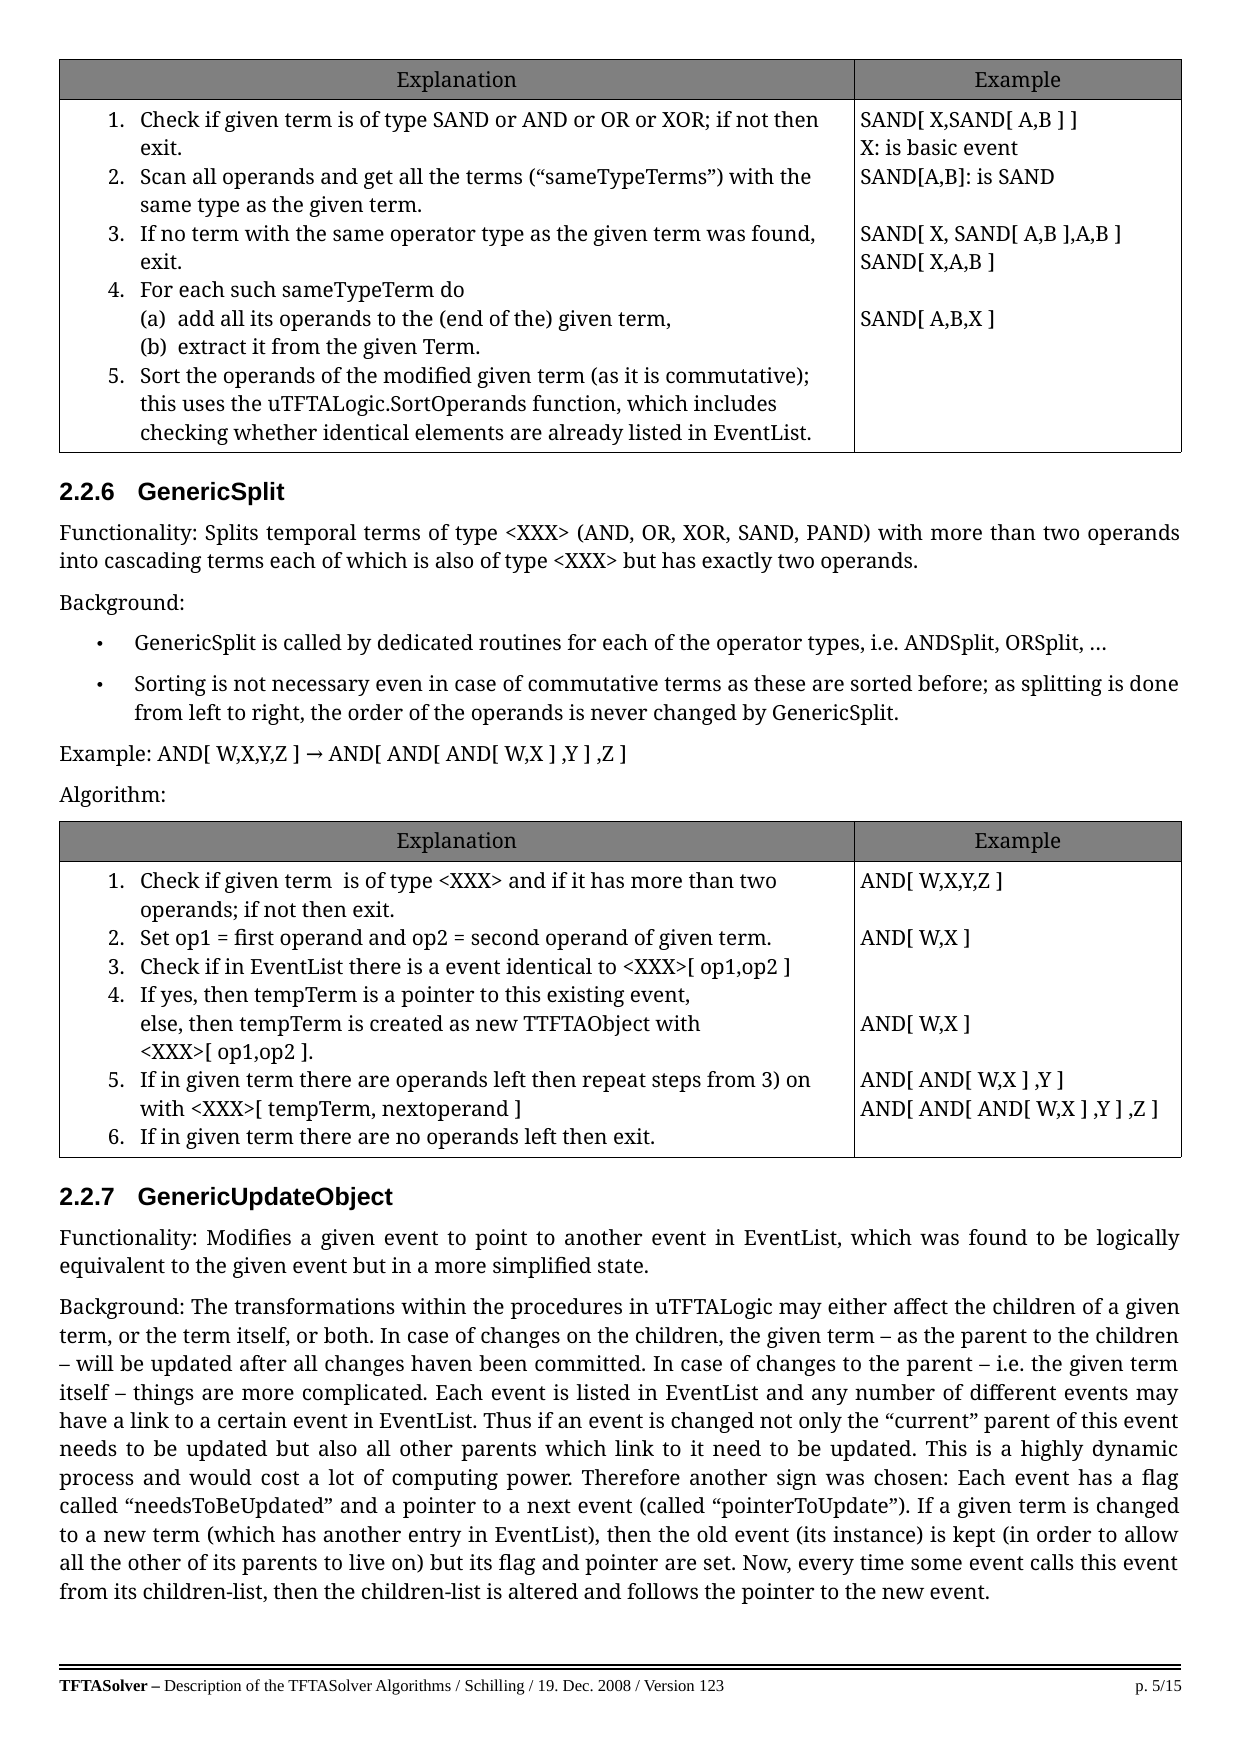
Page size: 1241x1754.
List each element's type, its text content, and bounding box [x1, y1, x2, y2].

list GenericSplit is called by dedicated routines for each of the operator types, i.e. ANDSplit, ORSplit, … [97, 628, 1181, 657]
table_cell Check if given term is of type <XXX> and if it has more than two operands; if not then exit. Set op1 = first operand and op2 = second operand of given term. Check if in EventList there is a event identical to <XXX>[ op1,op2 ] If yes, then tempTerm is a pointer to this existing event, else, then tempTerm is created as new TTFTAObject with <XXX>[ op1,op2 ]. If in given term there are operands left then repeat steps from 3) on with <XXX>[ tempTerm, nextoperand ] If in given term there are no operands left then exit. [60, 862, 854, 1157]
table_cell Check if given term is of type SAND or AND or OR or XOR; if not then exit. Scan all operands and get all the terms (“sameTypeTerms”) with the same type as the given term. If no term with the same operator type as the given term was found, exit. For each such sameTypeTerm do add all its operands to the (end of the) given term, extract it from the given Term. Sort the operands of the modified given term (as it is commutative); this uses the uTFTALogic.SortOperands function, which includes checking whether identical elements are already listed in EventList. [60, 100, 854, 452]
text Example: AND[ W,X,Y,Z ] → AND[ AND[ AND[ W,X ] ,Y ] ,Z ] [59, 739, 1181, 767]
text Functionality: Modifies a given event to point to another event in EventList, which was found to be logically equivalent to the given event but in a more simplified state. [59, 1223, 1181, 1280]
subtitle GenericUpdateObject [59, 1182, 1181, 1211]
table_header Explanation [60, 822, 854, 861]
text Background: [59, 588, 1181, 616]
text Functionality: Splits temporal terms of type <XXX> (AND, OR, XOR, SAND, PAND) with more than two operands into cascading terms each of which is also of type <XXX> but has exactly two operands. [59, 518, 1181, 575]
table_header Example [855, 822, 1181, 861]
list Sorting is not necessary even in case of commutative terms as these are sorted before; as splitting is done from left to right, the order of the operands is never changed by GenericSplit. [97, 669, 1181, 726]
text Algorithm: [59, 780, 1181, 808]
table_header Explanation [60, 60, 854, 99]
subtitle GenericSplit [59, 477, 1181, 506]
text Background: The transformations within the procedures in uTFTALogic may either affect the children of a given term, or the term itself, or both. In case of changes on the children, the given term – as the parent to the children – will be updated after all changes haven been committed. In case of changes to the parent – i.e. the given term itself – things are more complicated. Each event is listed in EventList and any number of different events may have a link to a certain event in EventList. Thus if an event is changed not only the “current” parent of this event needs to be updated but also all other parents which link to it need to be updated. This is a highly dynamic process and would cost a lot of computing power. Therefore another sign was chosen: Each event has a flag called “needsToBeUpdated” and a pointer to a next event (called “pointerToUpdate”). If a given term is changed to a new term (which has another entry in EventList), then the old event (its instance) is kept (in order to allow all the other of its parents to live on) but its flag and pointer are set. Now, every time some event calls this event from its children-list, then the children-list is altered and follows the pointer to the new event. [59, 1292, 1181, 1605]
table_cell AND[ W,X,Y,Z ] AND[ W,X ] AND[ W,X ] AND[ AND[ W,X ] ,Y ] AND[ AND[ AND[ W,X ] ,Y ] ,Z ] [855, 862, 1181, 1157]
table_cell SAND[ X,SAND[ A,B ] ] X: is basic event SAND[A,B]: is SAND SAND[ X, SAND[ A,B ],A,B ] SAND[ X,A,B ] SAND[ A,B,X ] [855, 100, 1181, 452]
table_header Example [855, 60, 1181, 99]
